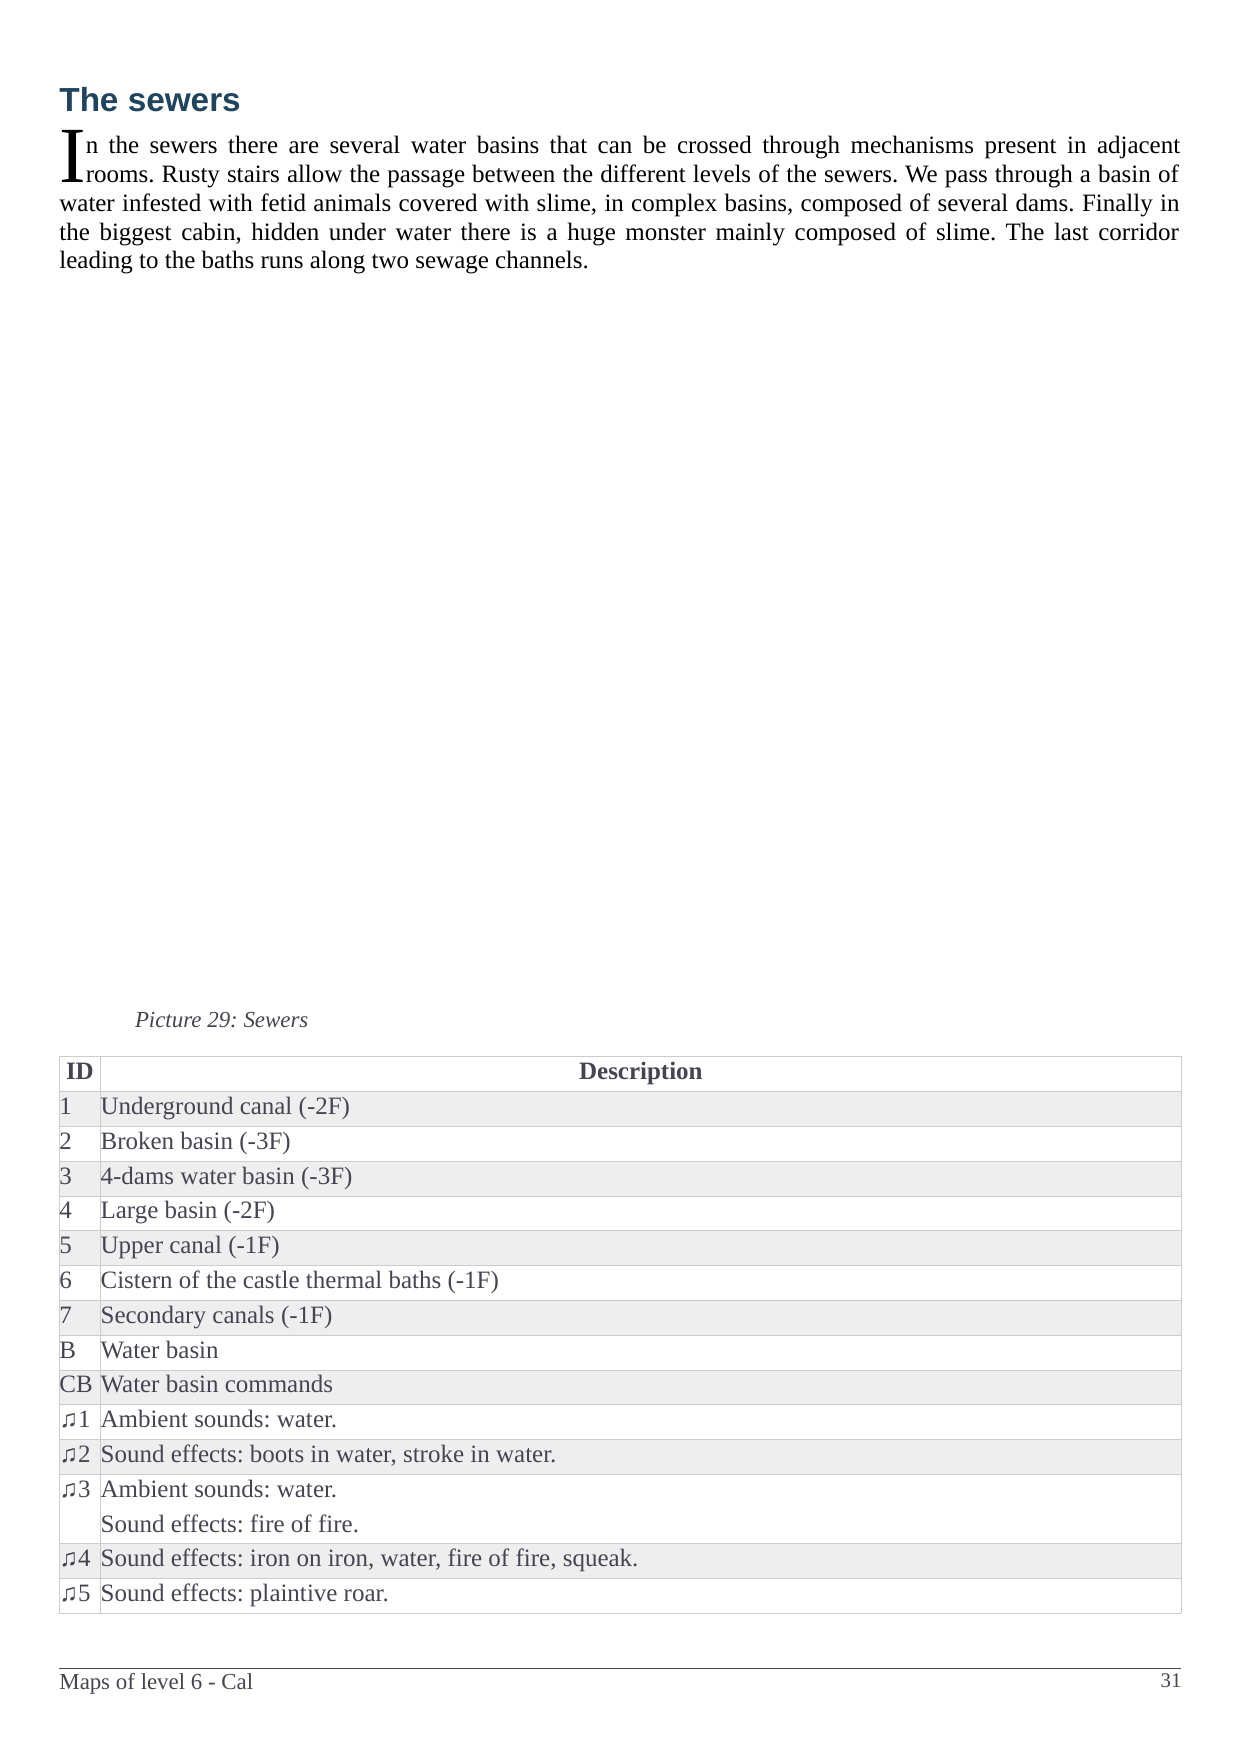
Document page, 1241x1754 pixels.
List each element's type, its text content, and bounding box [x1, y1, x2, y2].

table_cell 2 [60, 1127, 100, 1161]
table_cell Sound effects: iron on iron, water, fire of fire, squeak. [101, 1544, 1181, 1578]
subtitle The sewers [59, 80, 1181, 118]
table_cell Underground canal (-2F) [101, 1092, 1181, 1126]
table_header In the sewers there are several water basins that can be crossed through mechanisms present in adjacent rooms. Rusty stairs allow the passage between the different levels of the sewers. We pass through a basin of water infested with fetid animals covered with slime, in complex basins, composed of several dams. Finally in the biggest cabin, hidden under water there is a huge monster mainly composed of slime. The last corridor leading to the baths runs along two sewage channels. [59, 131, 1181, 280]
table_cell B [60, 1336, 100, 1369]
table_cell Cistern of the castle thermal baths (-1F) [101, 1266, 1181, 1300]
table_cell 1 [60, 1092, 100, 1126]
table_cell Water basin [101, 1336, 1181, 1369]
table_header ID [60, 1057, 100, 1091]
table_cell 4 [60, 1197, 100, 1230]
table_cell 3 [60, 1162, 100, 1196]
table_cell ♫1 [60, 1405, 100, 1439]
table_cell ♫2 [60, 1440, 100, 1474]
table_header Description [101, 1057, 1181, 1091]
table_cell ♫3 [60, 1475, 100, 1543]
table_cell Water basin commands [101, 1371, 1181, 1404]
table_cell Secondary canals (-1F) [101, 1301, 1181, 1335]
table_cell Ambient sounds: water. [101, 1405, 1181, 1439]
table_cell Sound effects: plaintive roar. [101, 1579, 1181, 1613]
table_cell Sound effects: boots in water, stroke in water. [101, 1440, 1181, 1474]
table_cell Large basin (-2F) [101, 1197, 1181, 1230]
table_cell 5 [60, 1231, 100, 1265]
table_cell [59, 280, 1181, 1056]
table_cell ♫4 [60, 1544, 100, 1578]
table_cell Ambient sounds: water. Sound effects: fire of fire. [101, 1475, 1181, 1543]
table_cell Upper canal (-1F) [101, 1231, 1181, 1265]
table_cell CB [60, 1371, 100, 1404]
table_cell ♫5 [60, 1579, 100, 1613]
table_cell Broken basin (-3F) [101, 1127, 1181, 1161]
table_cell 6 [60, 1266, 100, 1300]
table_cell 4-dams water basin (-3F) [101, 1162, 1181, 1196]
table_cell 7 [60, 1301, 100, 1335]
